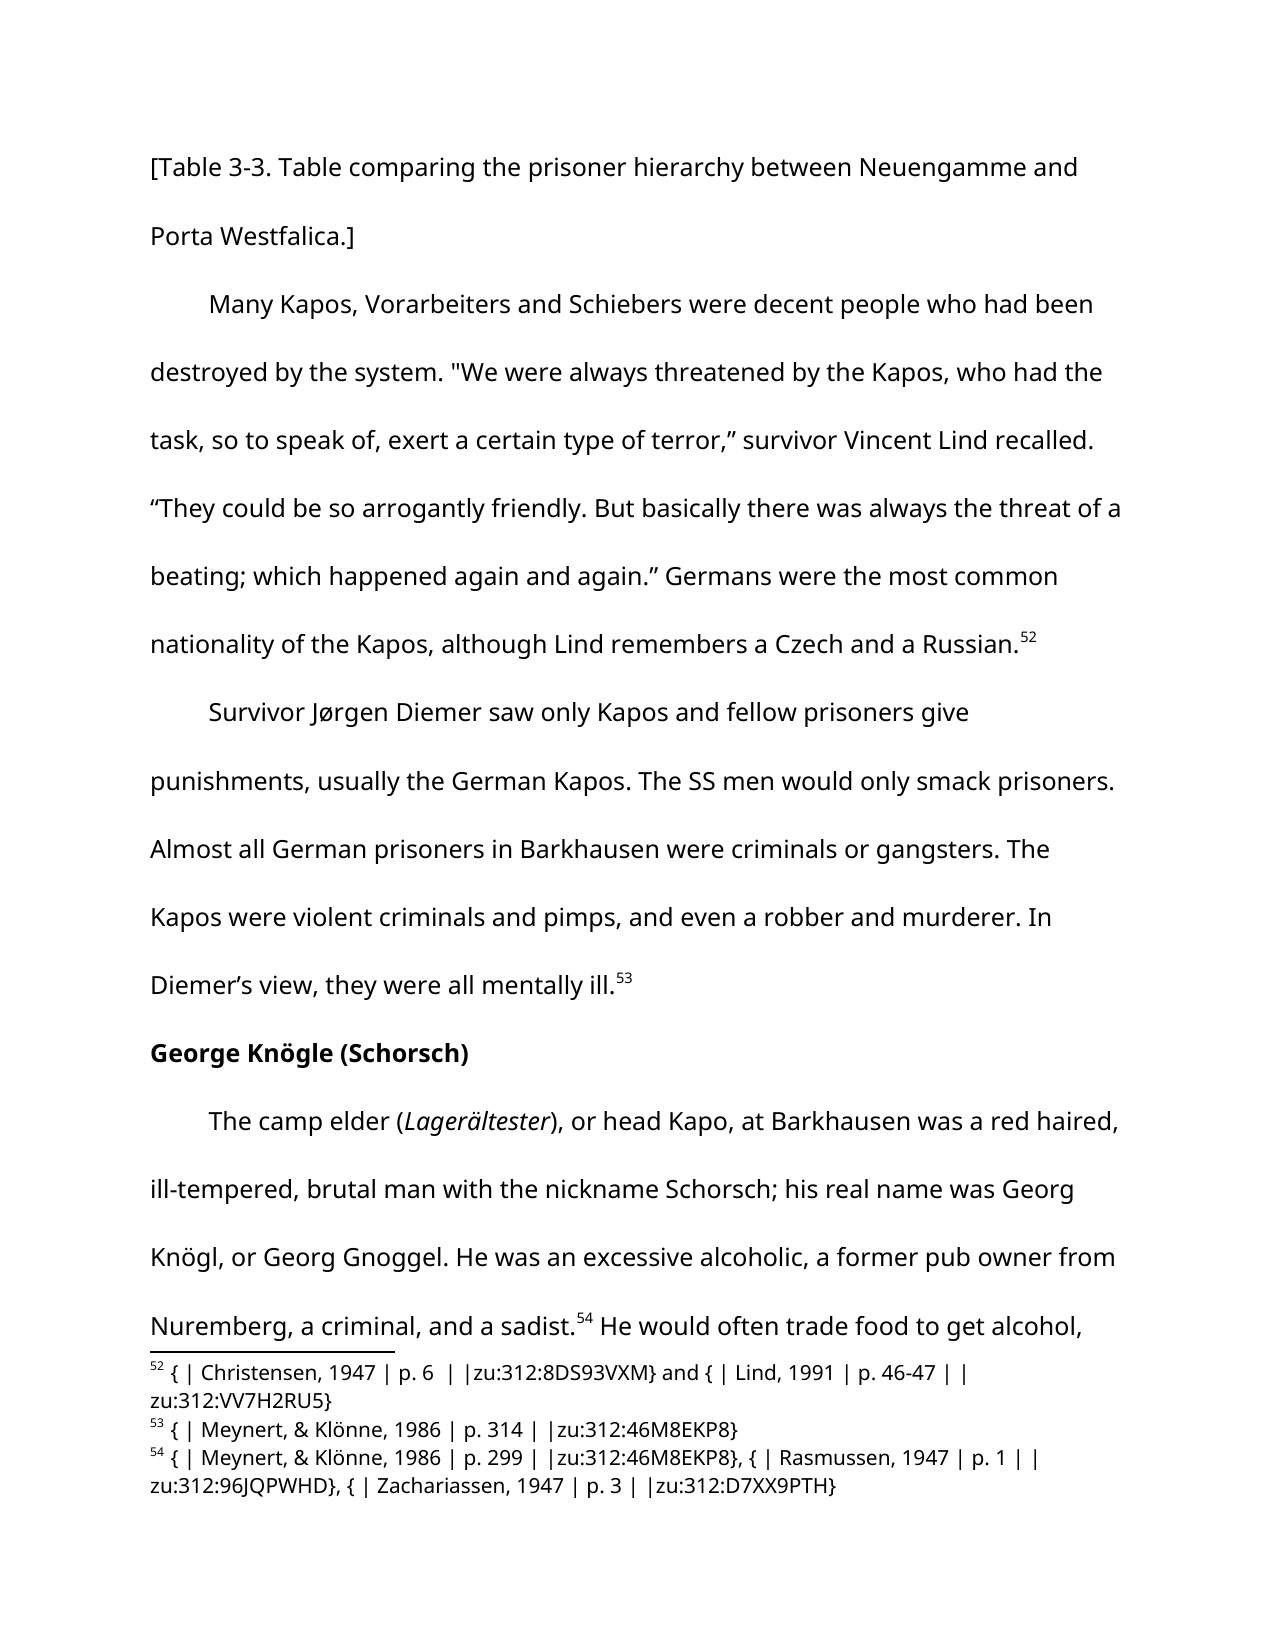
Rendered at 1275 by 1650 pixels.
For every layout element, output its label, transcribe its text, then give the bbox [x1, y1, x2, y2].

text { | Meynert, & Klönne, 1986 | p. 314 | |zu:312:46M8EKP8} [150, 1415, 1125, 1443]
text Survivor Jørgen Diemer saw only Kapos and fellow prisoners give punishments, usually the German Kapos. The SS men would only smack prisoners. Almost all German prisoners in Barkhausen were criminals or gangsters. The Kapos were violent criminals and pimps, and even a robber and murderer. In Diemer’s view, they were all mentally ill. [150, 695, 1125, 1002]
text Many Kapos, Vorarbeiters and Schiebers were decent people who had been destroyed by the system. "We were always threatened by the Kapos, who had the task, so to speak of, exert a certain type of terror,” survivor Vincent Lind recalled. “They could be so arrogantly friendly. But basically there was always the threat of a beating; which happened again and again.” Germans were the most common nationality of the Kapos, although Lind remembers a Czech and a Russian. [150, 286, 1125, 661]
text George Knögle (Schorsch) [150, 1036, 1125, 1070]
text The camp elder (Lagerältester), or head Kapo, at Barkhausen was a red haired, ill-tempered, brutal man with the nickname Schorsch; his real name was Georg Knögl, or Georg Gnoggel. He was an excessive alcoholic, a former pub owner from Nuremberg, a criminal, and a sadist. He would often trade food to get alcohol, [150, 1104, 1125, 1342]
text [Table 3-3. Table comparing the prisoner hierarchy between Neuengamme and Porta Westfalica.] [150, 150, 1125, 252]
text { | Christensen, 1947 | p. 6 | |zu:312:8DS93VXM} and { | Lind, 1991 | p. 46-47 | |zu:312:VV7H2RU5} [150, 1358, 1125, 1415]
text { | Meynert, & Klönne, 1986 | p. 299 | |zu:312:46M8EKP8}, { | Rasmussen, 1947 | p. 1 | |zu:312:96JQPWHD}, { | Zachariassen, 1947 | p. 3 | |zu:312:D7XX9PTH} [150, 1443, 1125, 1500]
